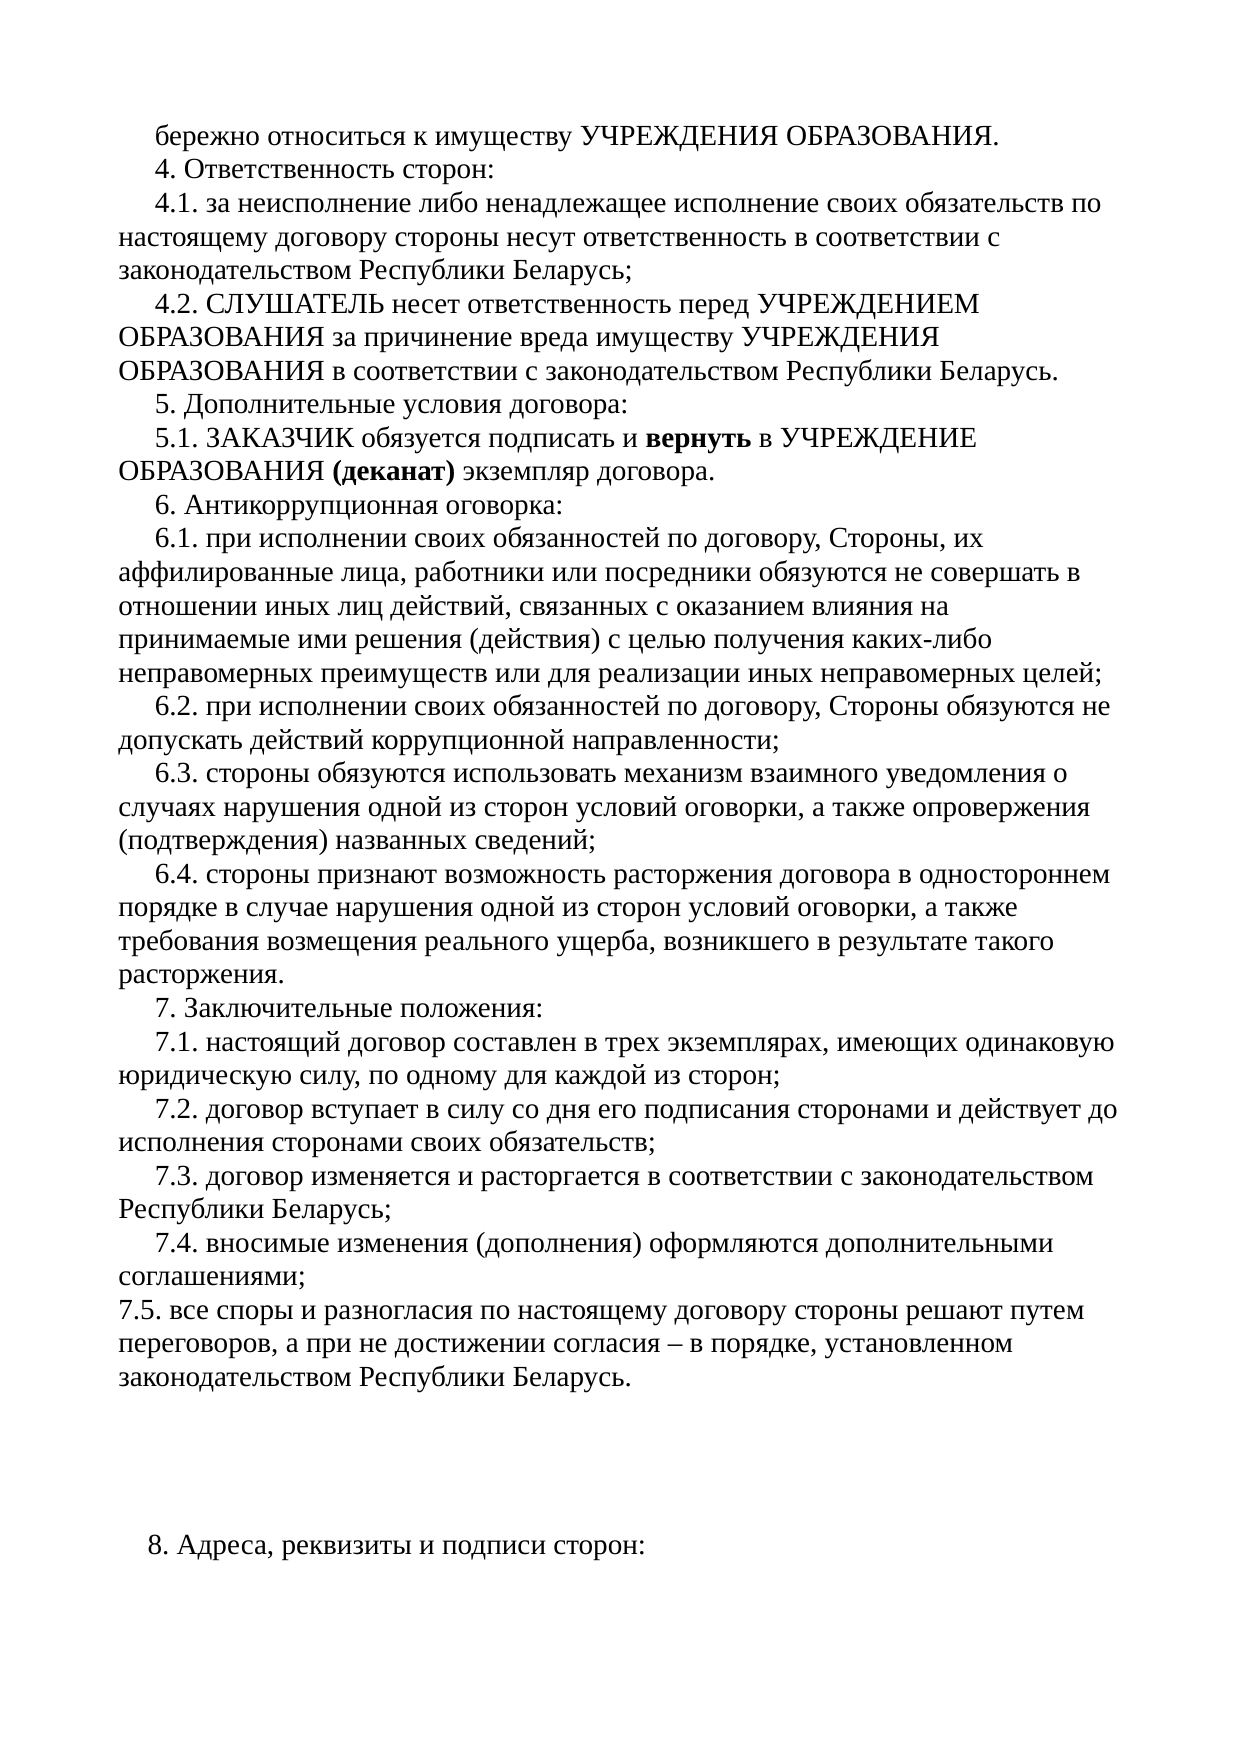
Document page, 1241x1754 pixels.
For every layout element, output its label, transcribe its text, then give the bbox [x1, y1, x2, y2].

text 4.2. СЛУШАТЕЛЬ несет ответственность перед УЧРЕЖДЕНИЕМ ОБРАЗОВАНИЯ за причинение вреда имуществу УЧРЕЖДЕНИЯ ОБРАЗОВАНИЯ в соответствии с законодательством Республики Беларусь. [118, 286, 1122, 386]
text 8. Адреса, реквизиты и подписи сторон: [118, 1527, 1122, 1560]
text 7.2. договор вступает в силу со дня его подписания сторонами и действует до исполнения сторонами своих обязательств; [118, 1091, 1122, 1158]
text 7.4. вносимые изменения (дополнения) оформляются дополнительными соглашениями; [118, 1225, 1122, 1292]
text 6.2. при исполнении своих обязанностей по договору, Стороны обязуются не допускать действий коррупционной направленности; [118, 688, 1122, 755]
text 7.1. настоящий договор составлен в трех экземплярах, имеющих одинаковую юридическую силу, по одному для каждой из сторон; [118, 1024, 1122, 1091]
text 6. Антикоррупционная оговорка: [118, 487, 1122, 521]
text 4.1. за неисполнение либо ненадлежащее исполнение своих обязательств по настоящему договору стороны несут ответственность в соответствии с законодательством Республики Беларусь; [118, 185, 1122, 286]
text 7. Заключительные положения: [118, 990, 1122, 1024]
text 6.4. стороны признают возможность расторжения договора в одностороннем порядке в случае нарушения одной из сторон условий оговорки, а также требования возмещения реального ущерба, возникшего в результате такого расторжения. [118, 856, 1122, 990]
text 6.1. при исполнении своих обязанностей по договору, Стороны, их аффилированные лица, работники или посредники обязуются не совершать в отношении иных лиц действий, связанных с оказанием влияния на принимаемые ими решения (действия) с целью получения каких-либо неправомерных преимуществ или для реализации иных неправомерных целей; [118, 521, 1122, 688]
text 7.3. договор изменяется и расторгается в соответствии с законодательством Республики Беларусь; [118, 1158, 1122, 1225]
text 4. Ответственность сторон: [118, 152, 1122, 185]
text бережно относиться к имуществу УЧРЕЖДЕНИЯ ОБРАЗОВАНИЯ. [118, 118, 1122, 152]
text 7.5. все споры и разногласия по настоящему договору стороны решают путем переговоров, а при не достижении согласия – в порядке, установленном законодательством Республики Беларусь. [118, 1292, 1122, 1393]
text 5.1. ЗАКАЗЧИК обязуется подписать и вернуть в УЧРЕЖДЕНИЕ ОБРАЗОВАНИЯ (деканат) экземпляр договора. [118, 420, 1122, 487]
text 5. Дополнительные условия договора: [118, 386, 1122, 420]
text 6.3. стороны обязуются использовать механизм взаимного уведомления о случаях нарушения одной из сторон условий оговорки, а также опровержения (подтверждения) названных сведений; [118, 755, 1122, 856]
